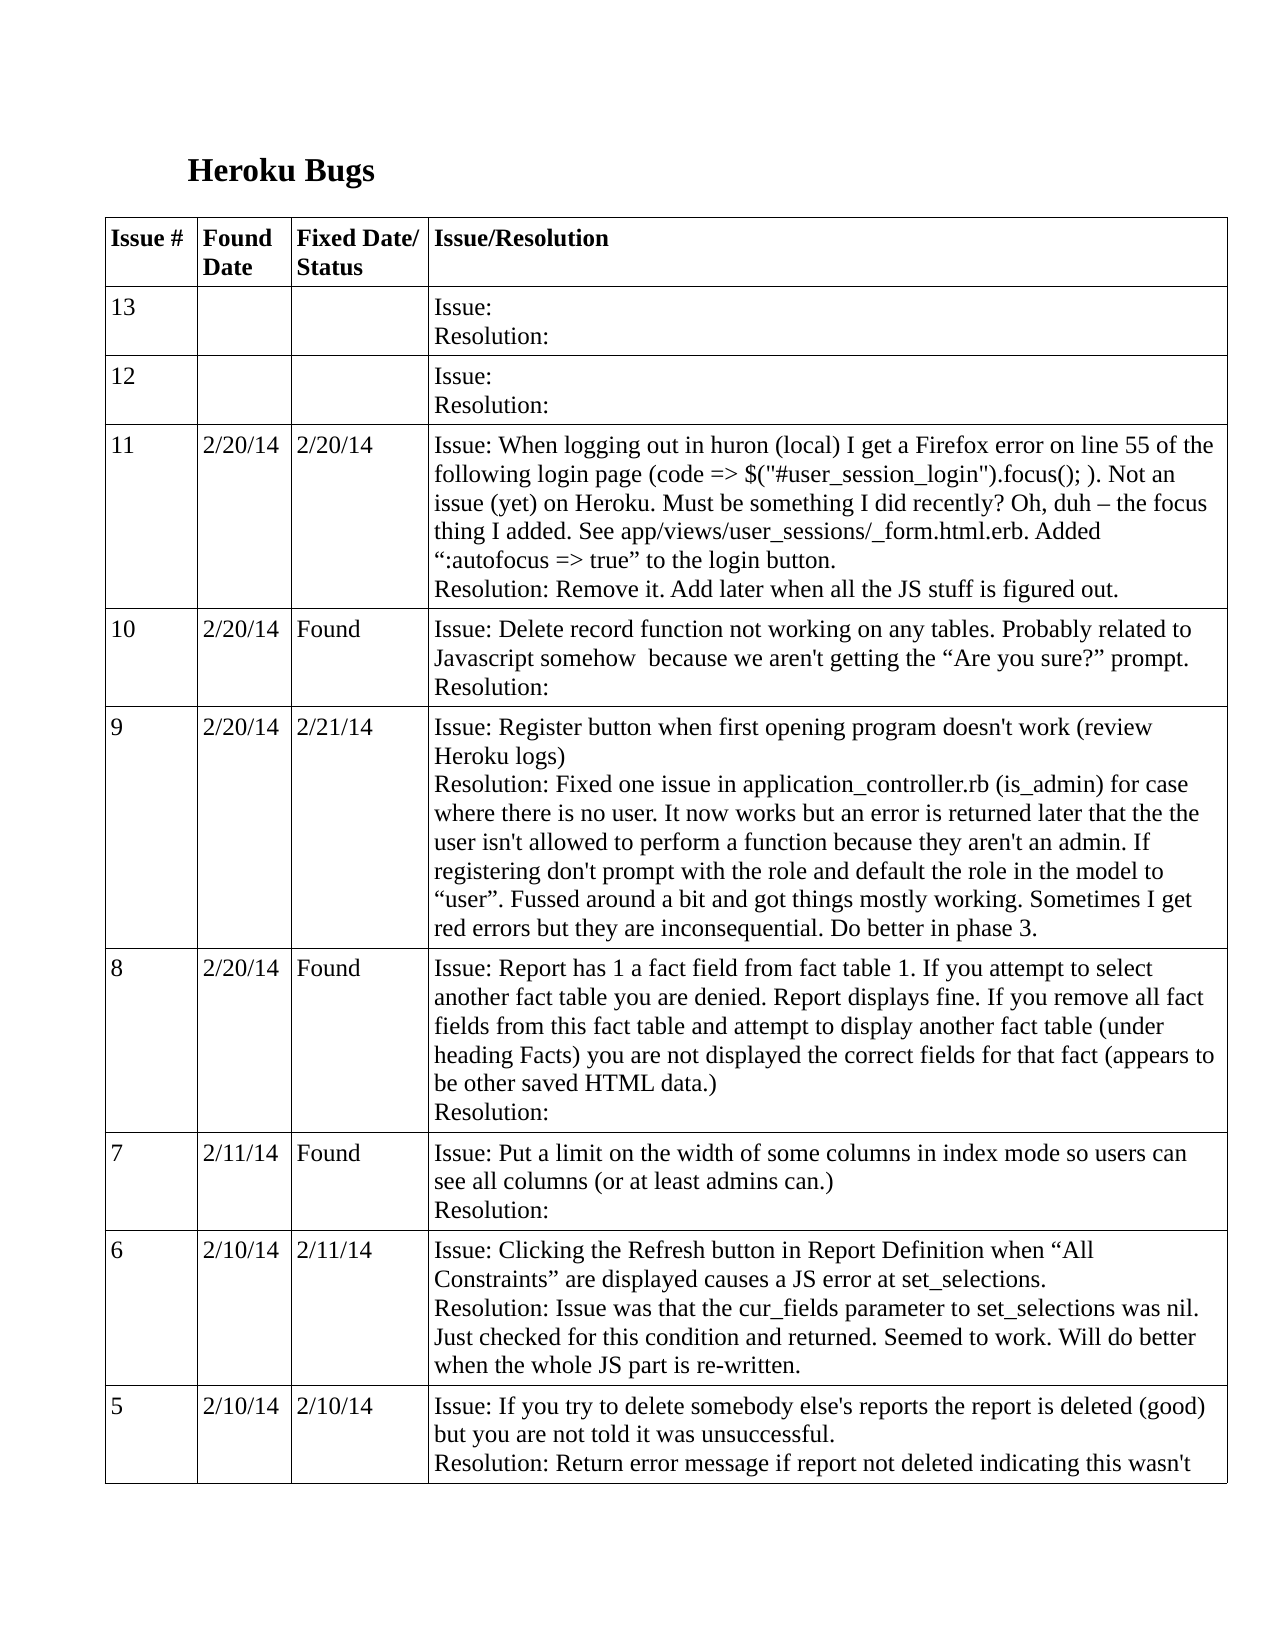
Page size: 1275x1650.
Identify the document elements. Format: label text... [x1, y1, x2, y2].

table_cell 6 [106, 1231, 197, 1385]
table_cell 2/21/14 [292, 707, 428, 948]
table_cell 2/20/14 [198, 609, 291, 706]
table_cell 2/11/14 [198, 1133, 291, 1229]
table_cell Issue: Resolution: [429, 287, 1227, 355]
table_cell [198, 287, 291, 355]
table_cell 5 [106, 1386, 197, 1483]
table_cell [292, 287, 428, 355]
table_cell [292, 356, 428, 424]
table_cell Issue: Register button when first opening program doesn't work (review Heroku logs) Resolution: Fixed one issue in application_controller.rb (is_admin) for case where there is no user. It now works but an error is returned later that the the user isn't allowed to perform a function because they aren't an admin. If registering don't prompt with the role and default the role in the model to “user”. Fussed around a bit and got things mostly working. Sometimes I get red errors but they are inconsequential. Do better in phase 3. [429, 707, 1227, 948]
table_cell 2/10/14 [198, 1231, 291, 1385]
table_cell Issue: Clicking the Refresh button in Report Definition when “All Constraints” are displayed causes a JS error at set_selections. Resolution: Issue was that the cur_fields parameter to set_selections was nil. Just checked for this condition and returned. Seemed to work. Will do better when the whole JS part is re-written. [429, 1231, 1227, 1385]
table_header Found Date [198, 218, 291, 286]
table_cell 2/20/14 [292, 425, 428, 608]
table_cell Issue: Delete record function not working on any tables. Probably related to Javascript somehow because we aren't getting the “Are you sure?” prompt. Resolution: [429, 609, 1227, 706]
table_cell 11 [106, 425, 197, 608]
table_cell Issue: Report has 1 a fact field from fact table 1. If you attempt to select another fact table you are denied. Report displays fine. If you remove all fact fields from this fact table and attempt to display another fact table (under heading Facts) you are not displayed the correct fields for that fact (appears to be other saved HTML data.) Resolution: [429, 949, 1227, 1132]
table_cell 2/20/14 [198, 949, 291, 1132]
table_cell 2/10/14 [198, 1386, 291, 1483]
table_cell 8 [106, 949, 197, 1132]
table_cell 2/11/14 [292, 1231, 428, 1385]
table_cell [198, 356, 291, 424]
table_cell 10 [106, 609, 197, 706]
table_cell Issue: Put a limit on the width of some columns in index mode so users can see all columns (or at least admins can.) Resolution: [429, 1133, 1227, 1229]
table_cell Issue: Resolution: [429, 356, 1227, 424]
text Heroku Bugs [187, 150, 1087, 188]
table_header Fixed Date/ Status [292, 218, 428, 286]
table_cell 12 [106, 356, 197, 424]
table_header Issue/Resolution [429, 218, 1227, 286]
table_cell Issue: If you try to delete somebody else's reports the report is deleted (good) but you are not told it was unsuccessful. Resolution: Return error message if report not deleted indicating this wasn't [429, 1386, 1227, 1483]
table_cell 13 [106, 287, 197, 355]
table_cell Found [292, 1133, 428, 1229]
table_cell 2/20/14 [198, 707, 291, 948]
table_cell 2/20/14 [198, 425, 291, 608]
table_header Issue # [106, 218, 197, 286]
table_cell 2/10/14 [292, 1386, 428, 1483]
table_cell Found [292, 949, 428, 1132]
table_cell Found [292, 609, 428, 706]
table_cell 9 [106, 707, 197, 948]
table_cell 7 [106, 1133, 197, 1229]
table_cell Issue: When logging out in huron (local) I get a Firefox error on line 55 of the following login page (code => $("#user_session_login").focus(); ). Not an issue (yet) on Heroku. Must be something I did recently? Oh, duh – the focus thing I added. See app/views/user_sessions/_form.html.erb. Added “:autofocus => true” to the login button. Resolution: Remove it. Add later when all the JS stuff is figured out. [429, 425, 1227, 608]
